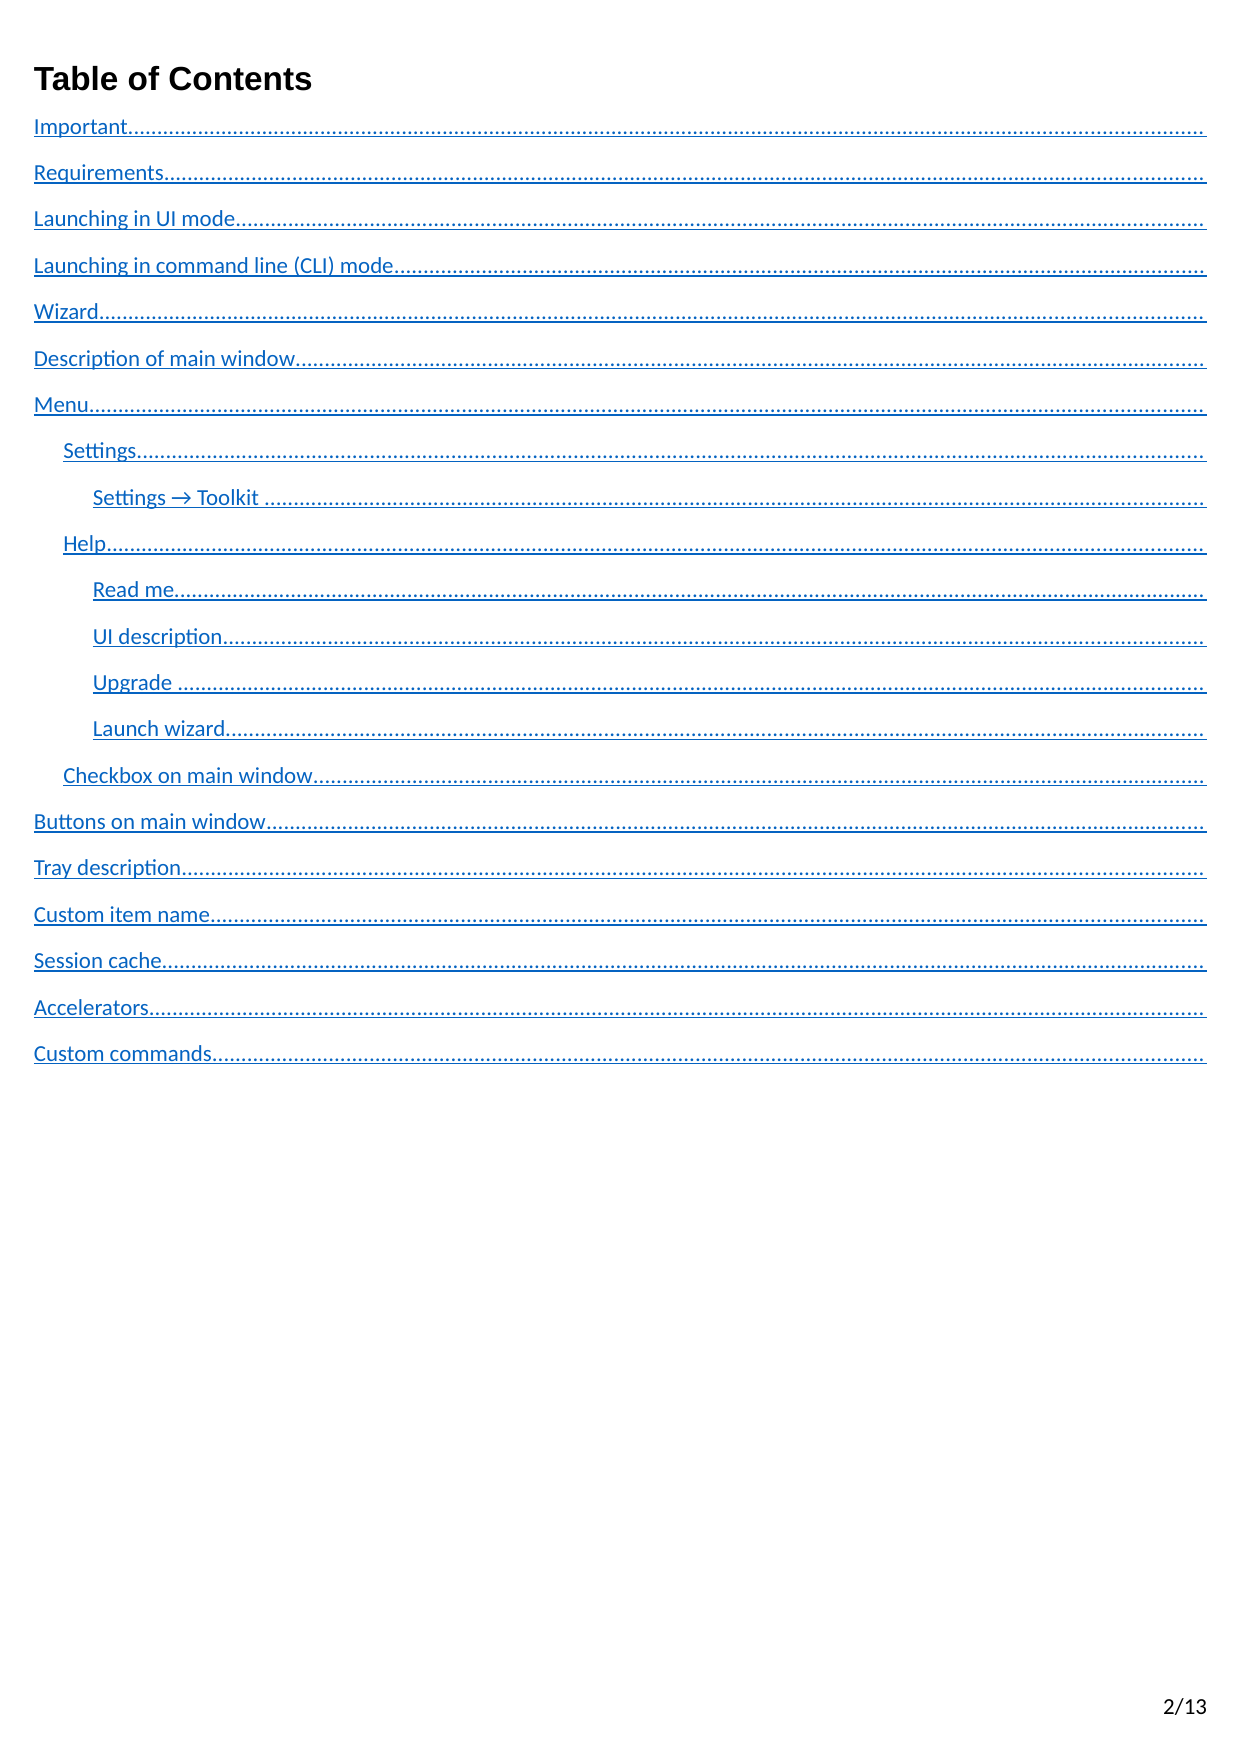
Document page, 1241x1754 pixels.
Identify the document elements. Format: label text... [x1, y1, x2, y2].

text Upgrade [93, 668, 1207, 692]
text Checkbox on main window [63, 761, 1207, 785]
text UI description [93, 622, 1207, 646]
subtitle Table of Contents [34, 59, 1207, 97]
text Requirements [34, 158, 1207, 182]
text Menu [34, 390, 1207, 414]
text Custom item name [34, 900, 1207, 924]
text Description of main window [34, 344, 1207, 368]
text Settings → Toolkit [93, 483, 1207, 507]
text Launching in command line (CLI) mode [34, 251, 1207, 275]
text Tray description [34, 853, 1207, 878]
text Custom commands [34, 1039, 1207, 1063]
text Launching in UI mode [34, 204, 1207, 229]
text Help [63, 529, 1207, 553]
text Settings [63, 436, 1207, 461]
text Buttons on main window [34, 807, 1207, 831]
text Session cache [34, 946, 1207, 970]
text Launch wizard [93, 714, 1207, 739]
text Wizard [34, 297, 1207, 321]
text Read me [93, 575, 1207, 599]
text Important [34, 112, 1207, 136]
text Accelerators [34, 993, 1207, 1017]
